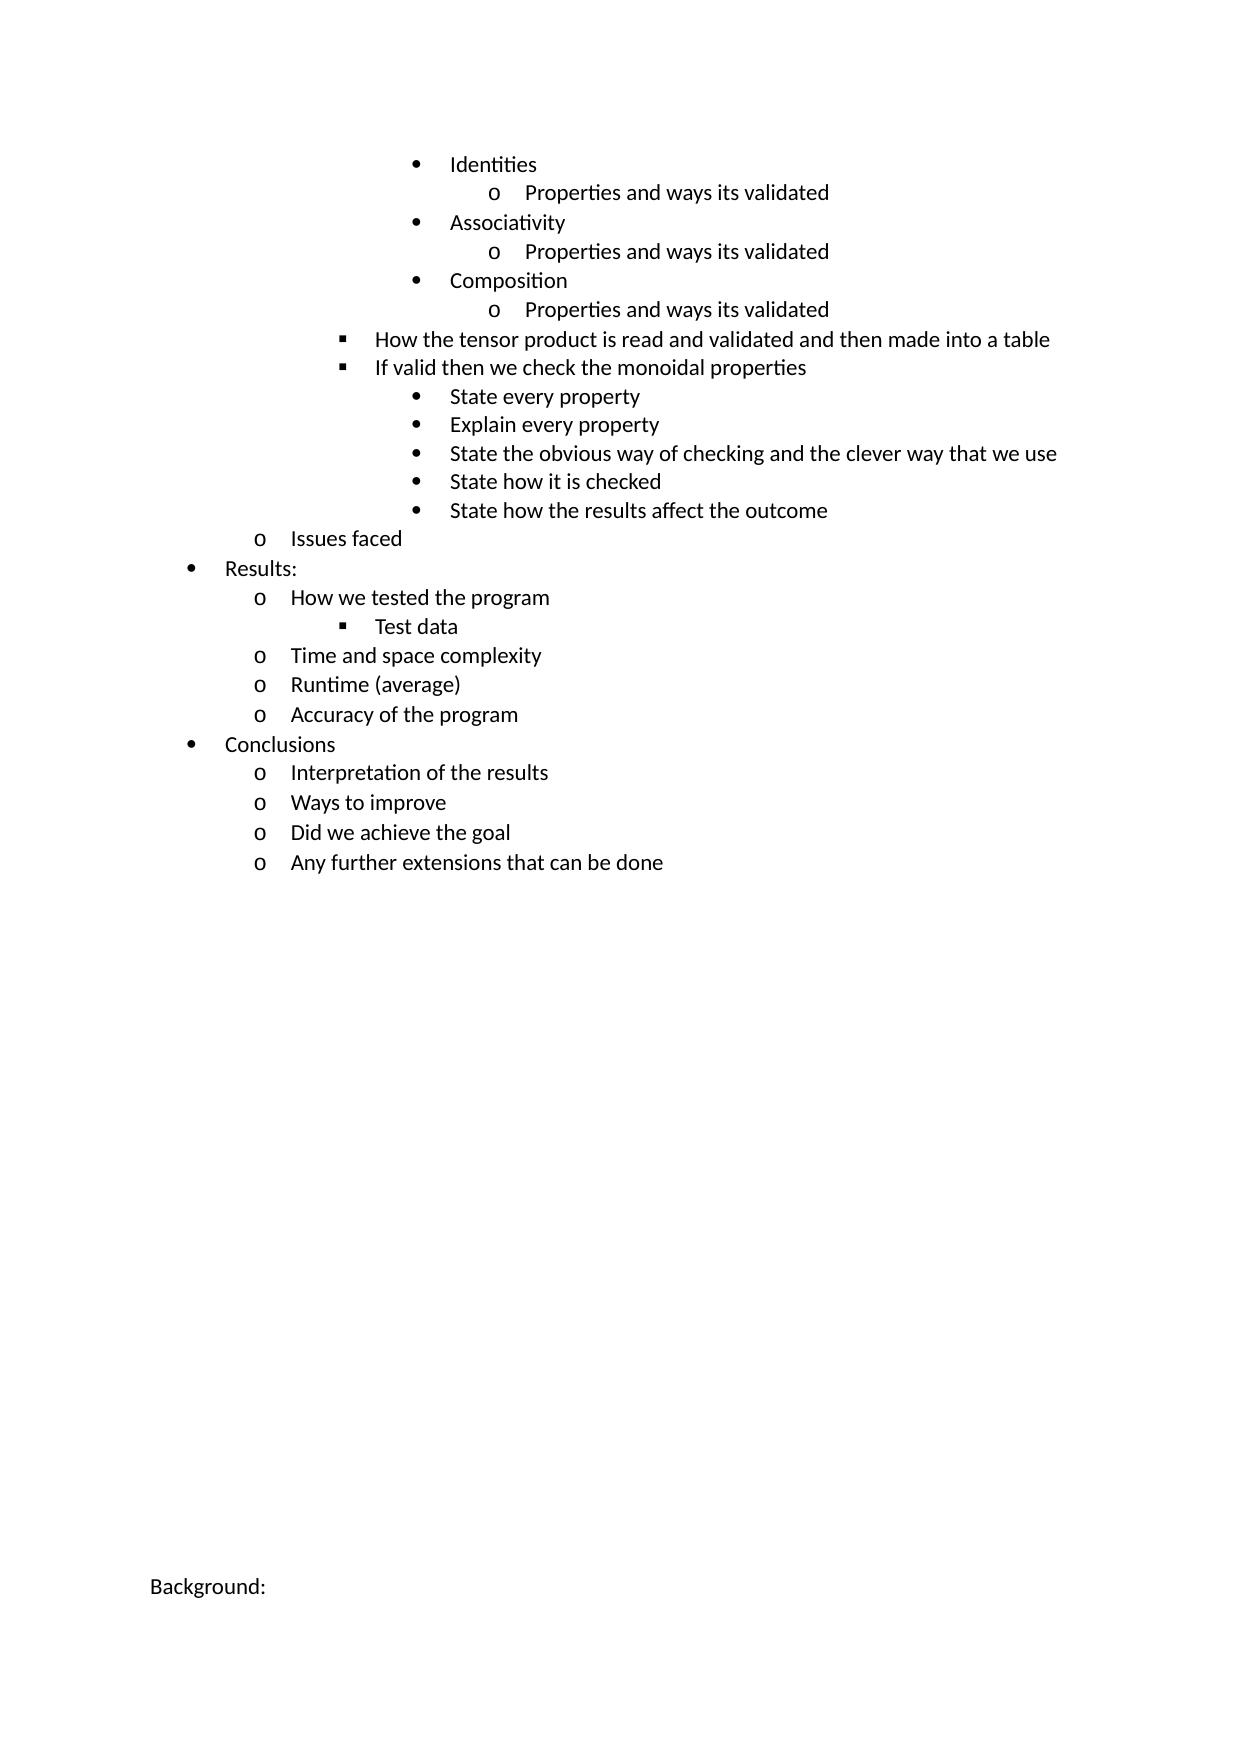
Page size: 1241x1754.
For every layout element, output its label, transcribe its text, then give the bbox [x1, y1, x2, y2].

list Issues faced [253, 524, 1090, 554]
list State how it is checked [412, 467, 1090, 495]
list Any further extensions that can be done [253, 848, 1090, 877]
list Results: [187, 554, 1090, 582]
list Time and space complexity [253, 641, 1090, 670]
list How we tested the program [253, 583, 1090, 612]
list If valid then we check the monoidal properties [337, 353, 1090, 381]
list State the obvious way of checking and the clever way that we use [412, 439, 1090, 467]
list Interpretation of the results [253, 758, 1090, 788]
list Explain every property [412, 410, 1090, 438]
list Conclusions [187, 730, 1090, 758]
list State every property [412, 382, 1090, 410]
list Associativity [412, 208, 1090, 236]
list Identities [412, 150, 1090, 178]
list State how the results affect the outcome [412, 496, 1090, 524]
list Runtime (average) [253, 671, 1090, 700]
list How the tensor product is read and validated and then made into a table [337, 325, 1090, 353]
list Accuracy of the program [253, 700, 1090, 729]
list Composition [412, 266, 1090, 294]
list Test data [337, 612, 1090, 640]
list Properties and ways its validated [487, 237, 1090, 266]
list Ways to improve [253, 788, 1090, 817]
list Properties and ways its validated [487, 295, 1090, 324]
list Did we achieve the goal [253, 818, 1090, 847]
list Properties and ways its validated [487, 178, 1090, 208]
text Background: [150, 1572, 1090, 1600]
